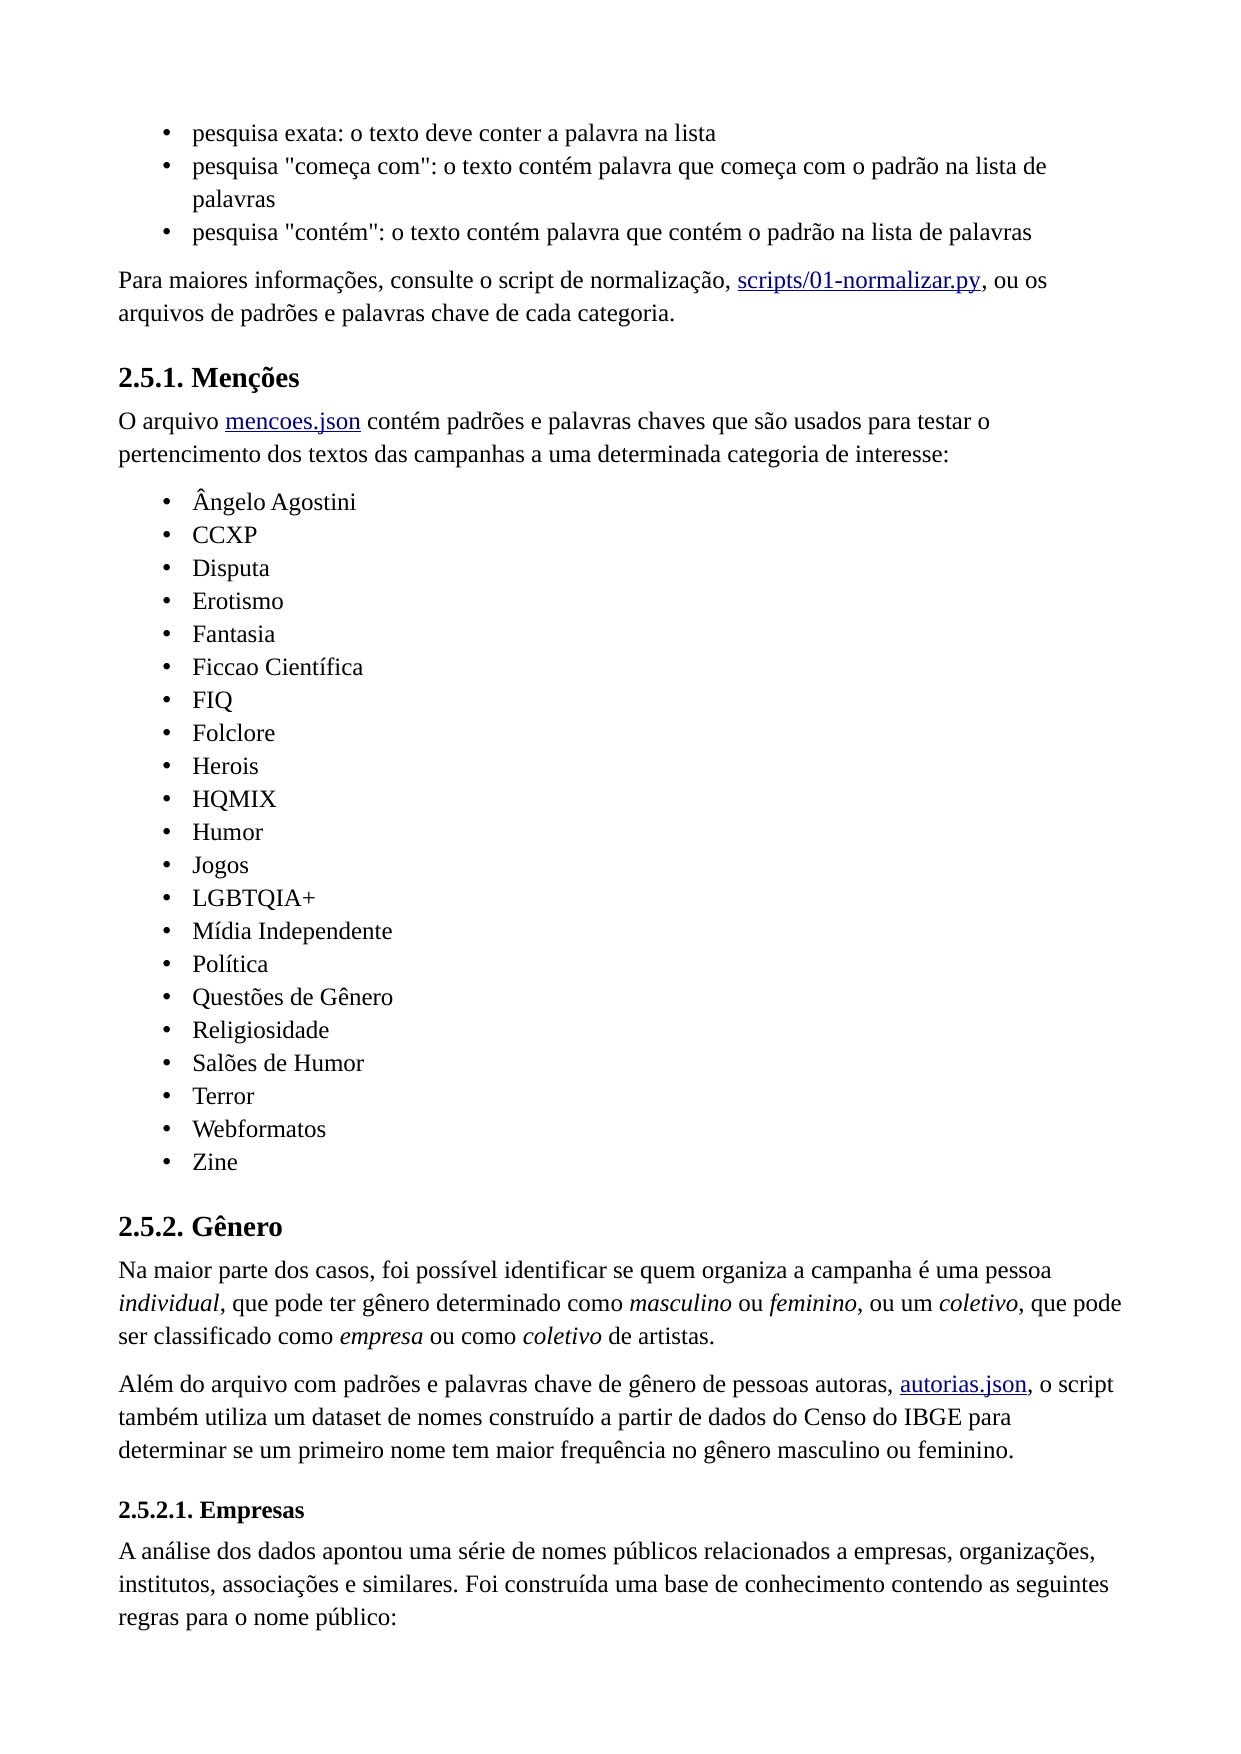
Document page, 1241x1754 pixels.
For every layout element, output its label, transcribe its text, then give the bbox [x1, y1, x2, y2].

list Webformatos [162, 1114, 1122, 1143]
list Jogos [162, 850, 1122, 879]
list Erotismo [162, 586, 1122, 614]
list Questões de Gênero [162, 982, 1122, 1011]
list FIQ [162, 685, 1122, 713]
list Ficcao Científica [162, 652, 1122, 681]
list Mídia Independente [162, 916, 1122, 945]
list Humor [162, 817, 1122, 846]
list Disputa [162, 553, 1122, 581]
text Além do arquivo com padrões e palavras chave de gênero de pessoas autoras, autorias.json, o script também utiliza um dataset de nomes construído a partir de dados do Censo do IBGE para determinar se um primeiro nome tem maior frequência no gênero masculino ou feminino. [118, 1369, 1122, 1464]
list Folclore [162, 718, 1122, 747]
list pesquisa "contém": o texto contém palavra que contém o padrão na lista de palavras [162, 217, 1122, 246]
list Religiosidade [162, 1015, 1122, 1044]
list pesquisa exata: o texto deve conter a palavra na lista [162, 118, 1122, 147]
list Política [162, 949, 1122, 978]
subtitle 2.5.2. Gênero [118, 1209, 1122, 1243]
list Ângelo Agostini [162, 487, 1122, 515]
list Herois [162, 751, 1122, 779]
list Fantasia [162, 619, 1122, 647]
text A análise dos dados apontou uma série de nomes públicos relacionados a empresas, organizações, institutos, associações e similares. Foi construída uma base de conhecimento contendo as seguintes regras para o nome público: [118, 1536, 1122, 1631]
list HQMIX [162, 784, 1122, 813]
list Zine [162, 1147, 1122, 1176]
list LGBTQIA+ [162, 883, 1122, 912]
subtitle 2.5.1. Menções [118, 360, 1122, 393]
text Na maior parte dos casos, foi possível identificar se quem organiza a campanha é uma pessoa individual, que pode ter gênero determinado como masculino ou feminino, ou um coletivo, que pode ser classificado como empresa ou como coletivo de artistas. [118, 1255, 1122, 1350]
list Salões de Humor [162, 1048, 1122, 1077]
subtitle 2.5.2.1. Empresas [118, 1495, 1122, 1524]
text Para maiores informações, consulte o script de normalização, scripts/01-normalizar.py, ou os arquivos de padrões e palavras chave de cada categoria. [118, 265, 1122, 327]
list pesquisa "começa com": o texto contém palavra que começa com o padrão na lista de palavras [162, 151, 1122, 213]
list CCXP [162, 520, 1122, 548]
text O arquivo mencoes.json contém padrões e palavras chaves que são usados para testar o pertencimento dos textos das campanhas a uma determinada categoria de interesse: [118, 406, 1122, 468]
list Terror [162, 1081, 1122, 1110]
